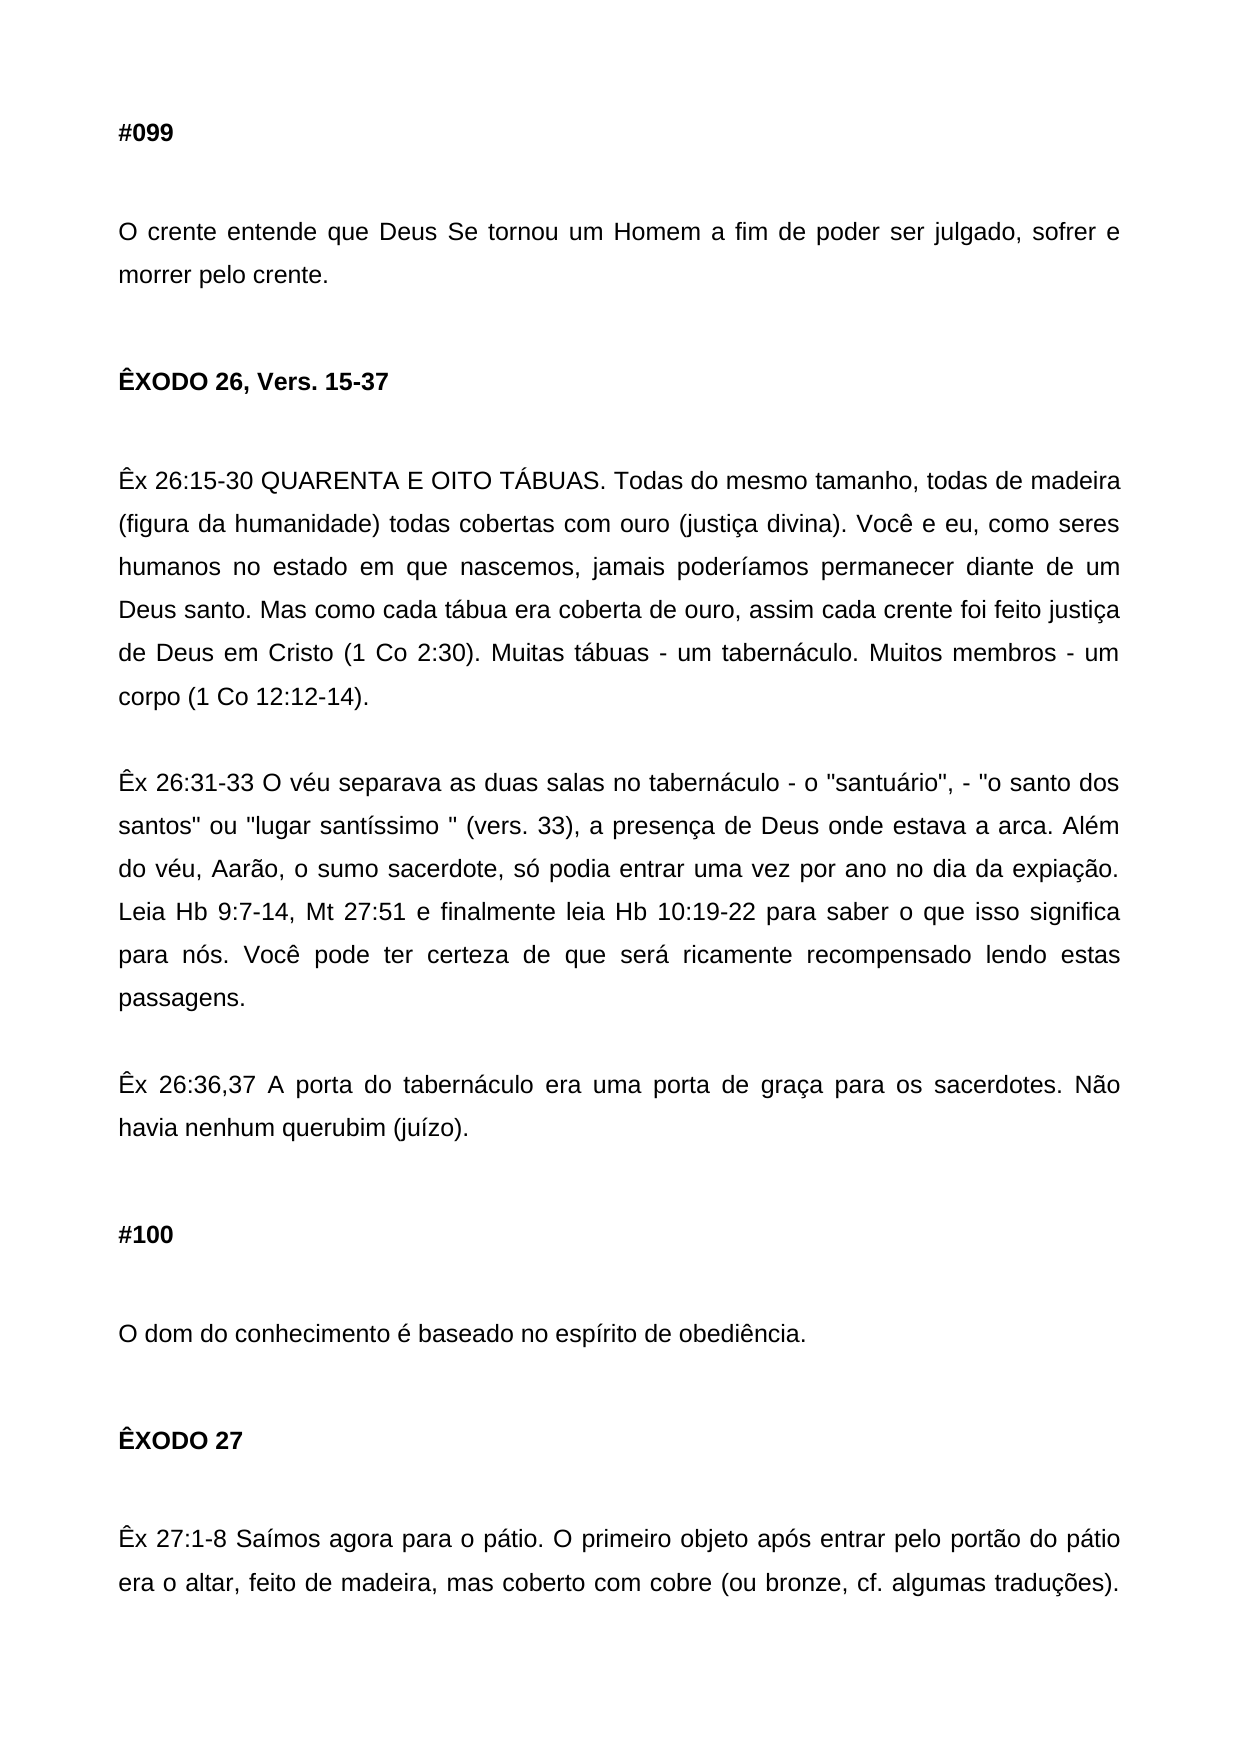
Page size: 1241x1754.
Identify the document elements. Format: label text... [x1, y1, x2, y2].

subtitle ÊXODO 27 [118, 1426, 1122, 1454]
subtitle ÊXODO 26, Vers. 15-37 [118, 367, 1122, 396]
subtitle #100 [118, 1220, 1122, 1248]
text Êx 26:31-33 O véu separava as duas salas no tabernáculo - o "santuário", - "o santo dos santos" ou "lugar santíssimo " (vers. 33), a presença de Deus onde estava a arca. Além do véu, Aarão, o sumo sacerdote, só podia entrar uma vez por ano no dia da expiação. Leia Hb 9:7-14, Mt 27:51 e finalmente leia Hb 10:19-22 para saber o que isso significa para nós. Você pode ter certeza de que será ricamente recompensado lendo estas passagens. [118, 768, 1122, 1012]
text O crente entende que Deus Se tornou um Homem a fim de poder ser julgado, sofrer e morrer pelo crente. [118, 217, 1122, 289]
text O dom do conhecimento é baseado no espírito de obediência. [118, 1318, 1122, 1347]
text Êx 26:36,37 A porta do tabernáculo era uma porta de graça para os sacerdotes. Não havia nenhum querubim (juízo). [118, 1069, 1122, 1141]
text Êx 27:1-8 Saímos agora para o pátio. O primeiro objeto após entrar pelo portão do pátio era o altar, feito de madeira, mas coberto com cobre (ou bronze, cf. algumas traduções). [118, 1524, 1122, 1596]
subtitle #099 [118, 118, 1122, 147]
text Êx 26:15-30 QUARENTA E OITO TÁBUAS. Todas do mesmo tamanho, todas de madeira (figura da humanidade) todas cobertas com ouro (justiça divina). Você e eu, como seres humanos no estado em que nascemos, jamais poderíamos permanecer diante de um Deus santo. Mas como cada tábua era coberta de ouro, assim cada crente foi feito justiça de Deus em Cristo (1 Co 2:30). Muitas tábuas - um tabernáculo. Muitos membros - um corpo (1 Co 12:12-14). [118, 466, 1122, 710]
